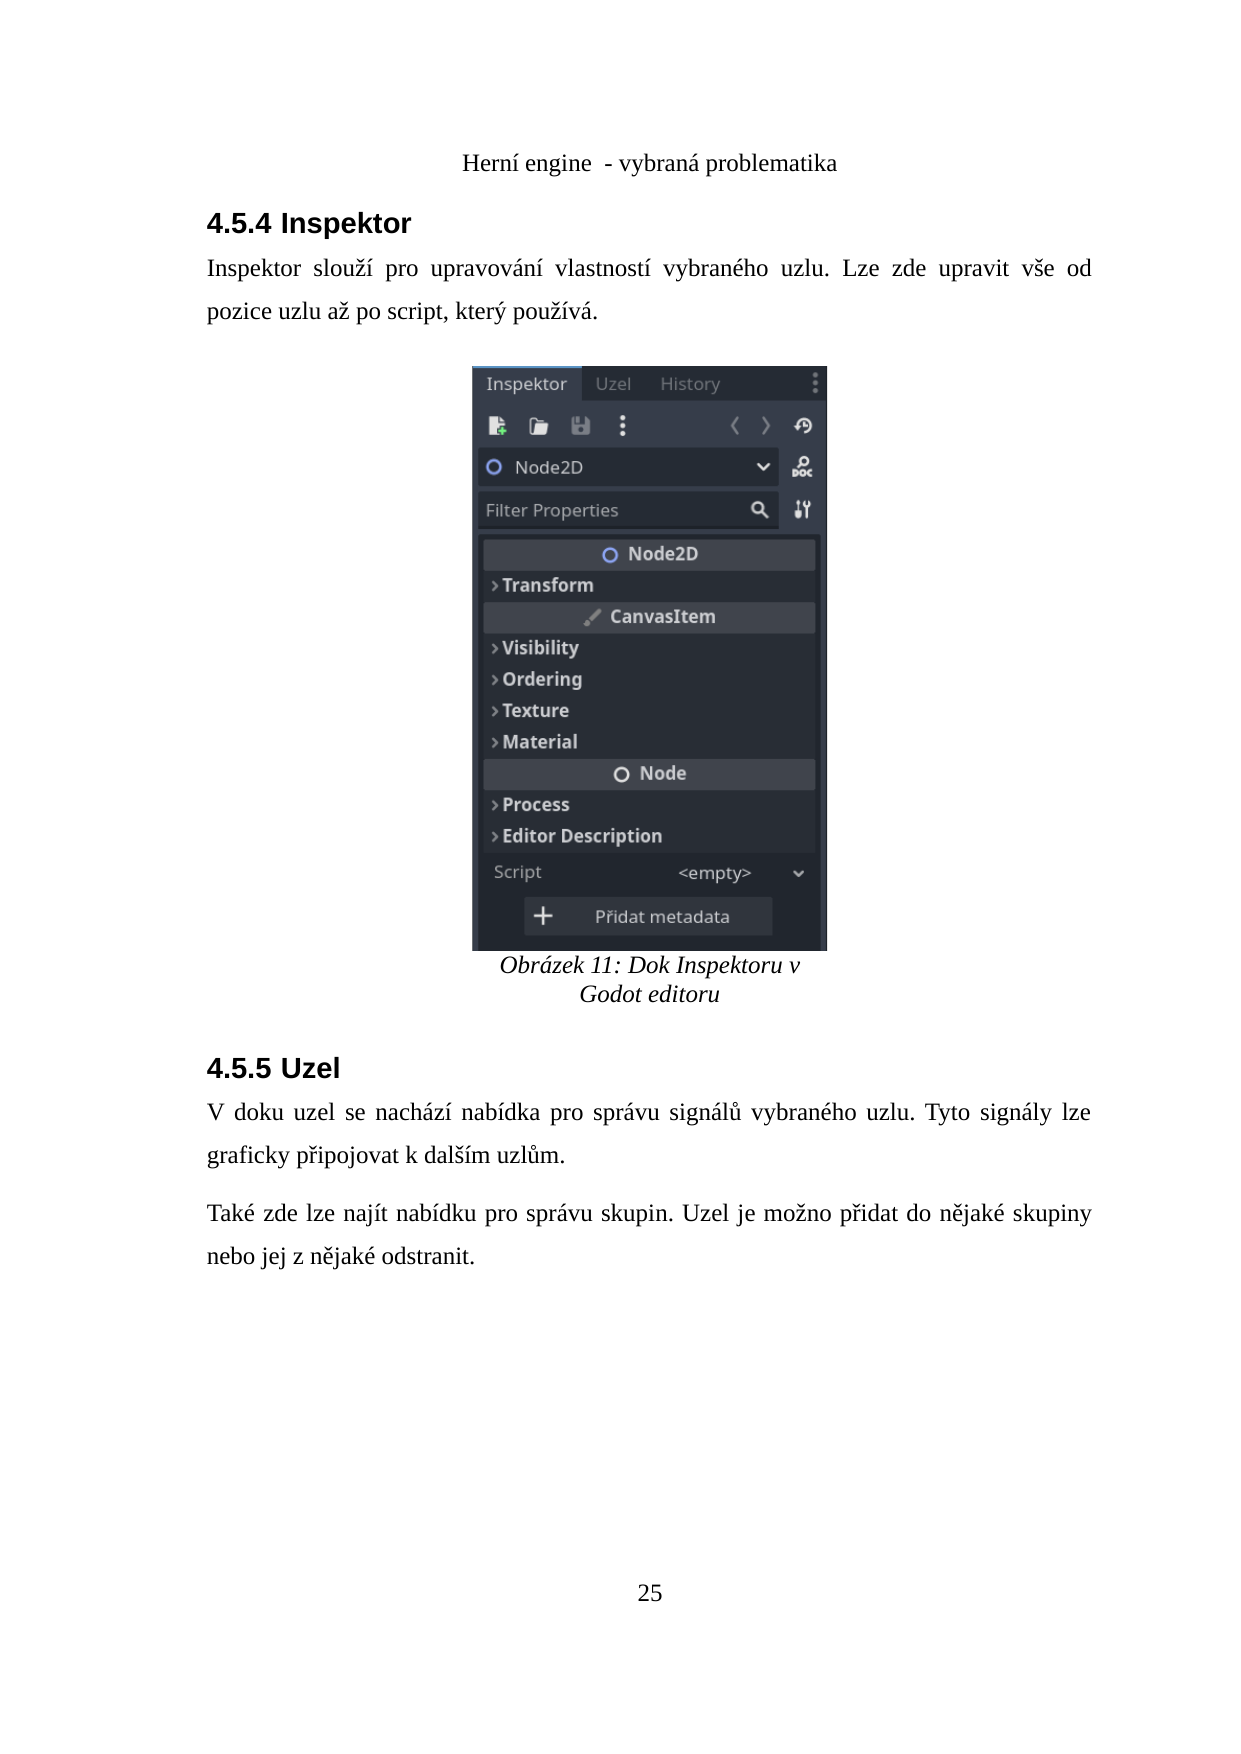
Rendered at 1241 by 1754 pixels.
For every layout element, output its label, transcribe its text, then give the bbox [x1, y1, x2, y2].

text Také zde lze najít nabídku pro správu skupin. Uzel je možno přidat do nějaké skupiny nebo jej z nějaké odstranit. [207, 1198, 1093, 1270]
subtitle Inspektor [207, 207, 1093, 240]
subtitle Uzel [207, 1051, 1093, 1084]
picture [472, 366, 828, 951]
text Obrázek 11: Dok Inspektoru v Godot editoru [472, 951, 827, 1007]
text Inspektor slouží pro upravování vlastností vybraného uzlu. Lze zde upravit vše od pozice uzlu až po script, který používá. [207, 253, 1093, 324]
text V doku uzel se nachází nabídka pro správu signálů vybraného uzlu. Tyto signály lze graficky připojovat k dalším uzlům. [207, 1097, 1093, 1169]
